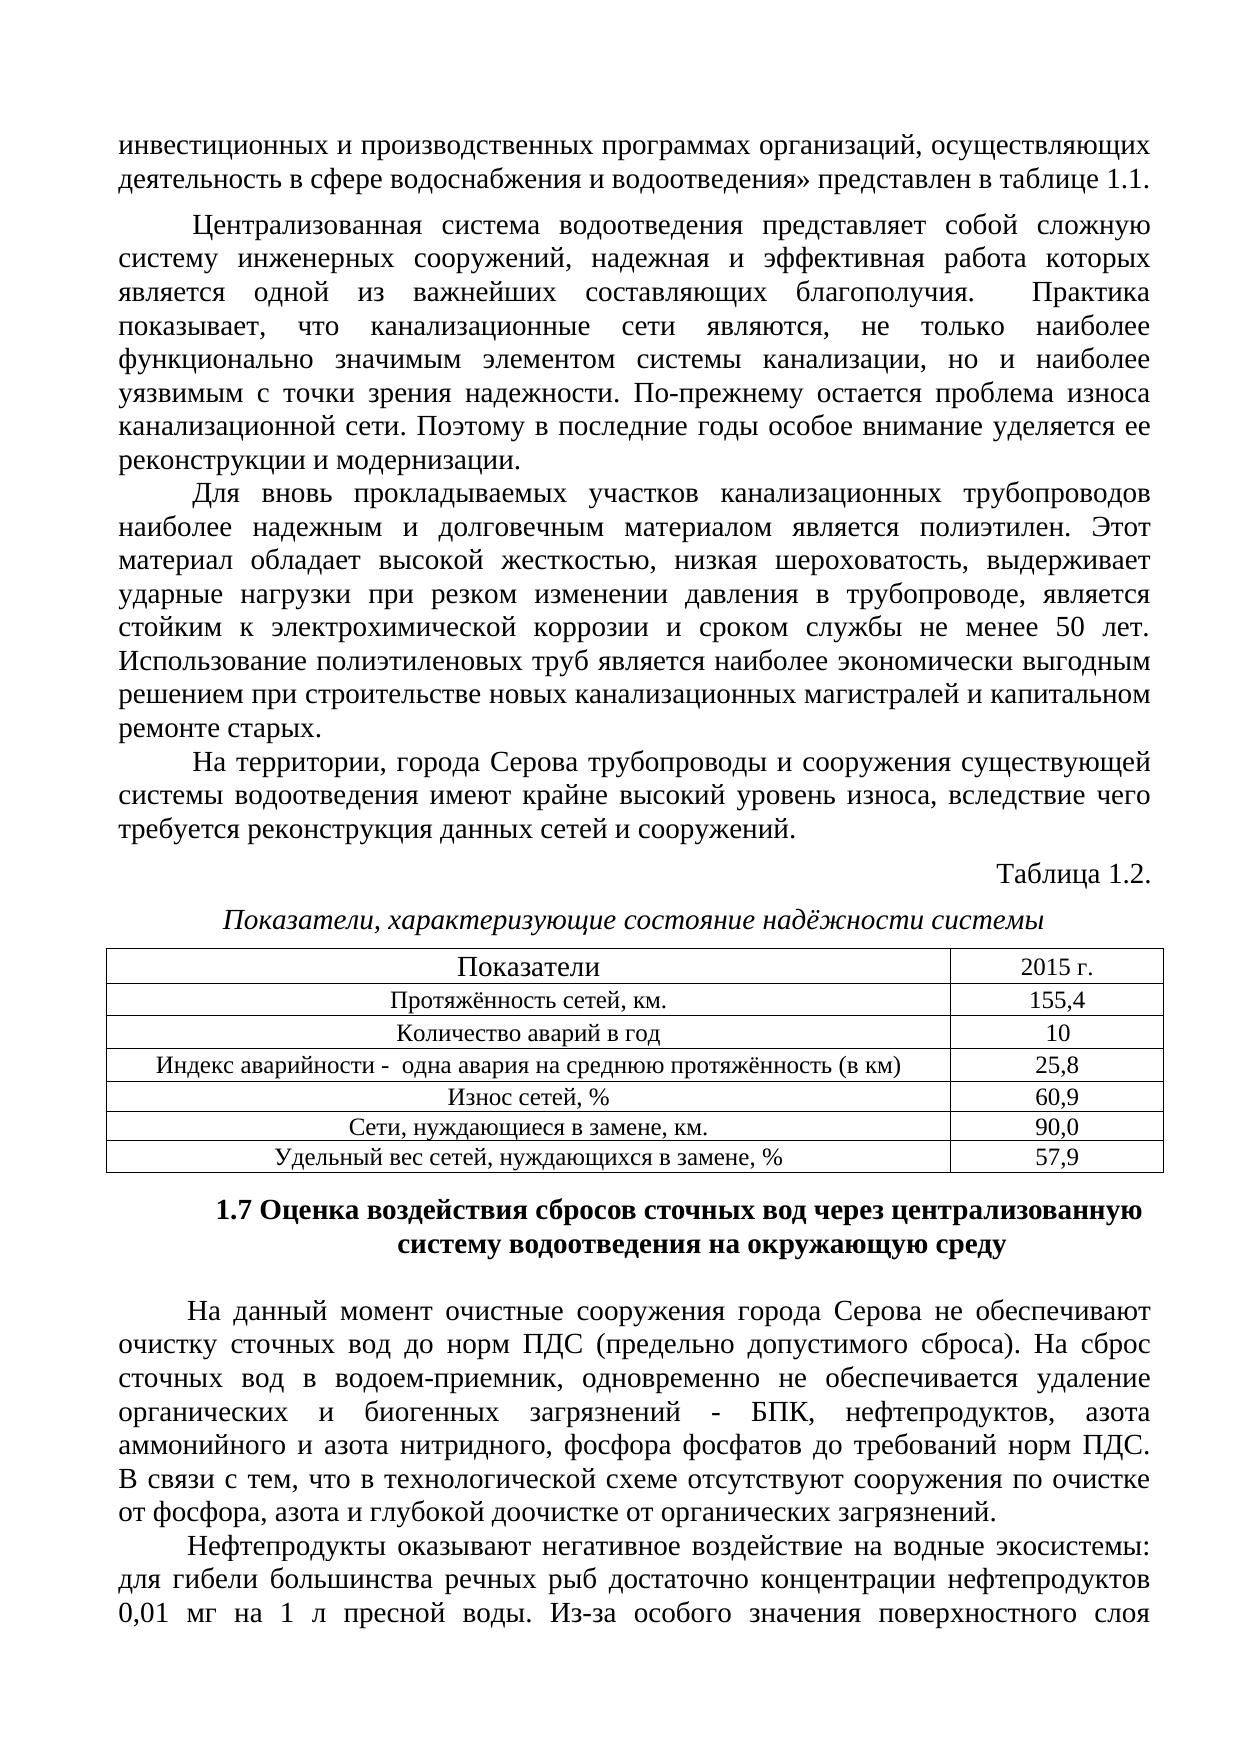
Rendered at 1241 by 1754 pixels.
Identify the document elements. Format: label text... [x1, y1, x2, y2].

table_cell Сети, нуждающиеся в замене, км. [107, 1112, 950, 1140]
text Таблица 1.2. [118, 856, 1152, 890]
table_cell Износ сетей, % [107, 1082, 950, 1111]
table_cell 57,9 [951, 1141, 1163, 1172]
text На территории, города Серова трубопроводы и сооружения существующей системы водоотведения имеют крайне высокий уровень износа, вследствие чего требуется реконструкция данных сетей и сооружений. [118, 744, 1152, 844]
table_cell 90,0 [951, 1112, 1163, 1140]
text инвестиционных и производственных программах организаций, осуществляющих деятельность в сфере водоснабжения и водоотведения» представлен в таблице 1.1. [118, 127, 1152, 194]
table_header 2015 г. [951, 949, 1163, 983]
table_cell 25,8 [951, 1049, 1163, 1081]
subtitle 1.7 Оценка воздействия сбросов сточных вод через централизованную систему водоотведения на окружающую среду [207, 1192, 1152, 1259]
table_header Показатели [107, 949, 950, 983]
table_cell Индекс аварийности - одна авария на среднюю протяжённость (в км) [107, 1049, 950, 1081]
text Нефтепродукты оказывают негативное воздействие на водные экосистемы: для гибели большинства речных рыб достаточно концентрации нефтепродуктов 0,01 мг на 1 л пресной воды. Из-за особого значения поверхностного слоя [118, 1528, 1152, 1628]
text Централизованная система водоотведения представляет собой сложную систему инженерных сооружений, надежная и эффективная работа которых является одной из важнейших составляющих благополучия. Практика показывает, что канализационные сети являются, не только наиболее функционально значимым элементом системы канализации, но и наиболее уязвимым с точки зрения надежности. По-прежнему остается проблема износа канализационной сети. Поэтому в последние годы особое внимание уделяется ее реконструкции и модернизации. [118, 207, 1152, 475]
table_cell Удельный вес сетей, нуждающихся в замене, % [107, 1141, 950, 1172]
table_cell 10 [951, 1016, 1163, 1048]
table_cell Количество аварий в год [107, 1016, 950, 1048]
table_cell 155,4 [951, 984, 1163, 1015]
text На данный момент очистные сооружения города Серова не обеспечивают очистку сточных вод до норм ПДС (предельно допустимого сброса). На сброс сточных вод в водоем-приемник, одновременно не обеспечивается удаление органических и биогенных загрязнений - БПК, нефтепродуктов, азота аммонийного и азота нитридного, фосфора фосфатов до требований норм ПДС. В связи с тем, что в технологической схеме отсутствуют сооружения по очистке от фосфора, азота и глубокой доочистке от органических загрязнений. [118, 1293, 1152, 1528]
text Для вновь прокладываемых участков канализационных трубопроводов наиболее надежным и долговечным материалом является полиэтилен. Этот материал обладает высокой жесткостью, низкая шероховатость, выдерживает ударные нагрузки при резком изменении давления в трубопроводе, является стойким к электрохимической коррозии и сроком службы не менее 50 лет. Использование полиэтиленовых труб является наиболее экономически выгодным решением при строительстве новых канализационных магистралей и капитальном ремонте старых. [118, 475, 1152, 744]
table_cell Протяжённость сетей, км. [107, 984, 950, 1015]
table_cell 60,9 [951, 1082, 1163, 1111]
text Показатели, характеризующие состояние надёжности системы [118, 902, 1152, 936]
